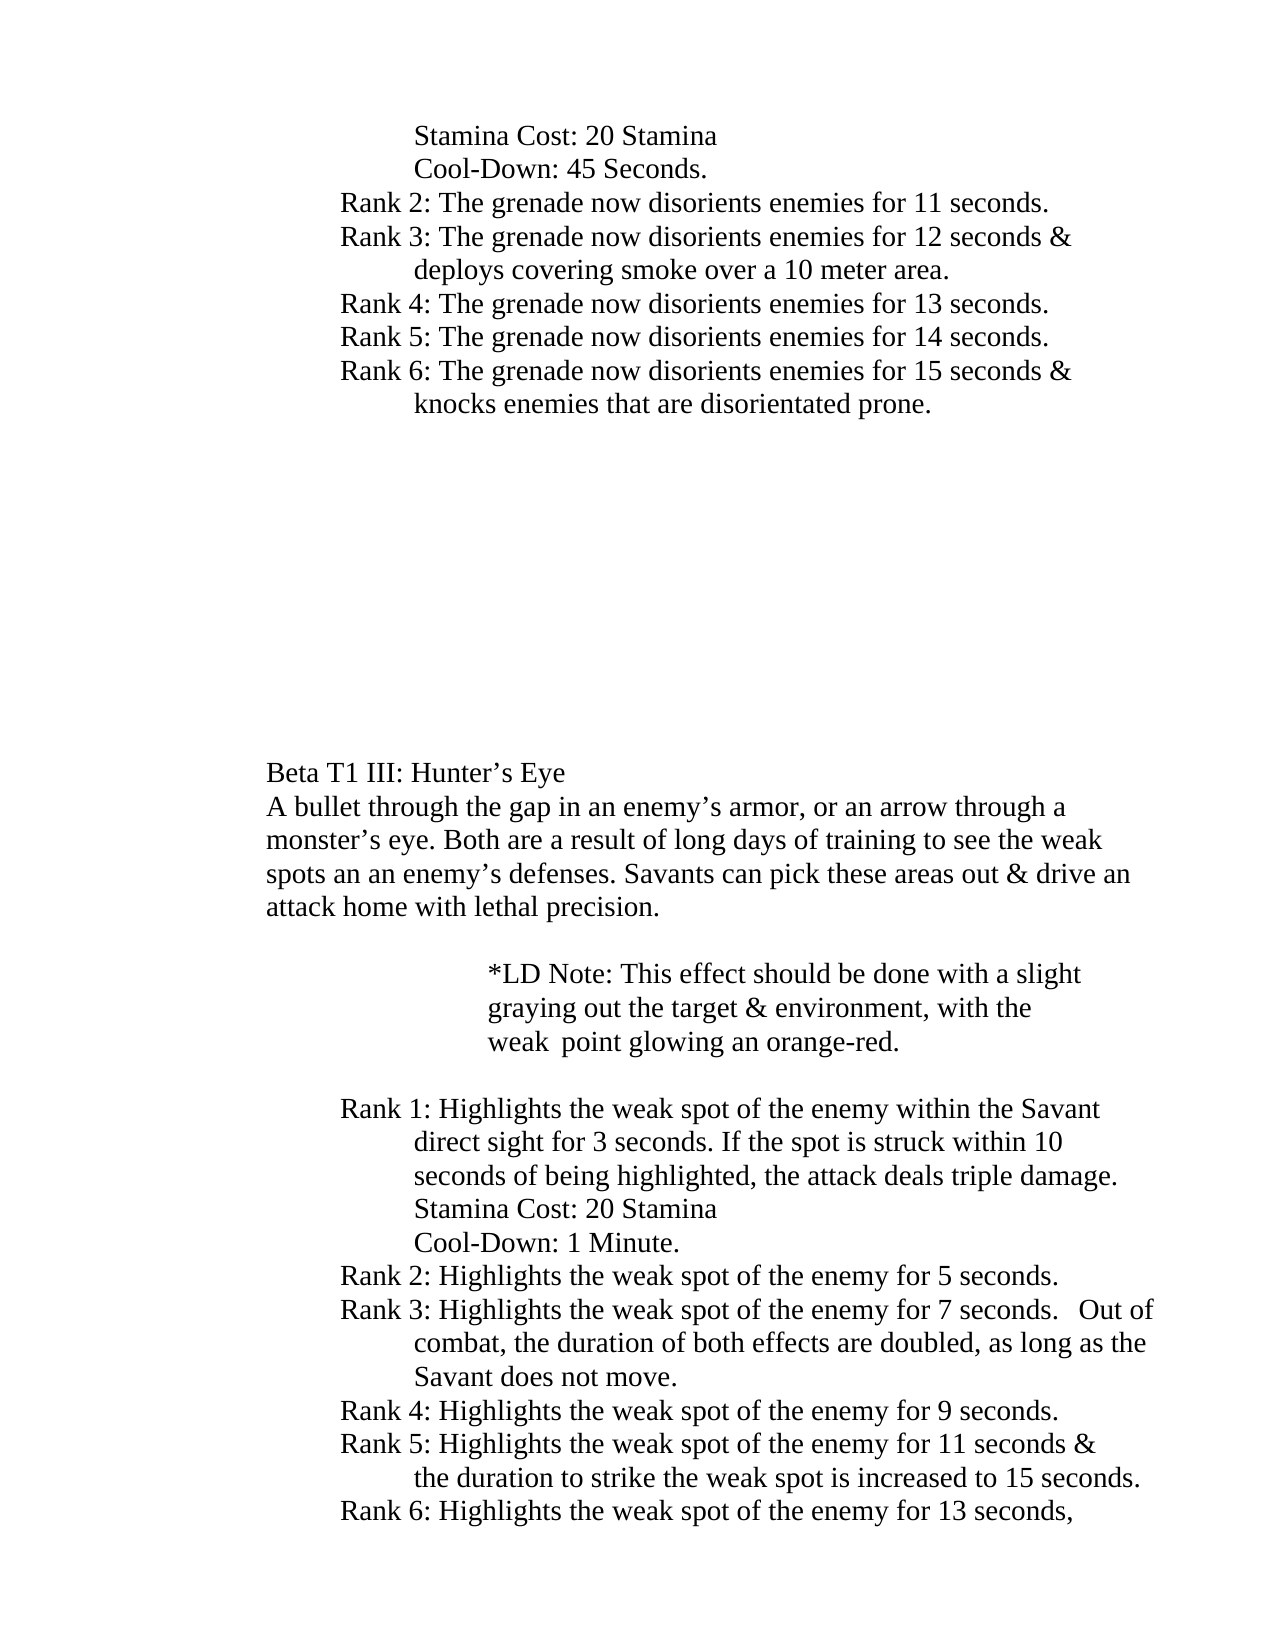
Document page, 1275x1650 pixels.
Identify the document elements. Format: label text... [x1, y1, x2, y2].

text Rank 6: The grenade now disorients enemies for 15 seconds & knocks enemies that are disorientated prone. [118, 353, 1157, 420]
text Rank 3: Highlights the weak spot of the enemy for 7 seconds. Out of combat, the duration of both effects are doubled, as long as the Savant does not move. [118, 1292, 1157, 1393]
text Rank 6: Highlights the weak spot of the enemy for 13 seconds, [118, 1493, 1157, 1527]
text Rank 5: The grenade now disorients enemies for 14 seconds. [118, 319, 1157, 353]
text Rank 1: Highlights the weak spot of the enemy within the Savant direct sight for 3 seconds. If the spot is struck within 10 seconds of being highlighted, the attack deals triple damage. [118, 1091, 1157, 1191]
text Stamina Cost: 20 Stamina [118, 1191, 1157, 1225]
text Cool-Down: 45 Seconds. [118, 152, 1157, 185]
text Rank 5: Highlights the weak spot of the enemy for 11 seconds & the duration to strike the weak spot is increased to 15 seconds. [118, 1426, 1157, 1493]
text Cool-Down: 1 Minute. [118, 1225, 1157, 1258]
text Beta T1 III: Hunter’s Eye [118, 755, 1157, 789]
text Rank 4: The grenade now disorients enemies for 13 seconds. [118, 286, 1157, 319]
text A bullet through the gap in an enemy’s armor, or an arrow through a monster’s eye. Both are a result of long days of training to see the weak spots an an enemy’s defenses. Savants can pick these areas out & drive an attack home with lethal precision. [118, 789, 1157, 923]
text Rank 2: The grenade now disorients enemies for 11 seconds. [118, 185, 1157, 219]
text Rank 2: Highlights the weak spot of the enemy for 5 seconds. [118, 1258, 1157, 1292]
text *LD Note: This effect should be done with a slight graying out the target & environment, with the weak point glowing an orange-red. [118, 957, 1157, 1057]
text Stamina Cost: 20 Stamina [118, 118, 1157, 152]
text Rank 3: The grenade now disorients enemies for 12 seconds & deploys covering smoke over a 10 meter area. [118, 219, 1157, 286]
text Rank 4: Highlights the weak spot of the enemy for 9 seconds. [118, 1393, 1157, 1426]
